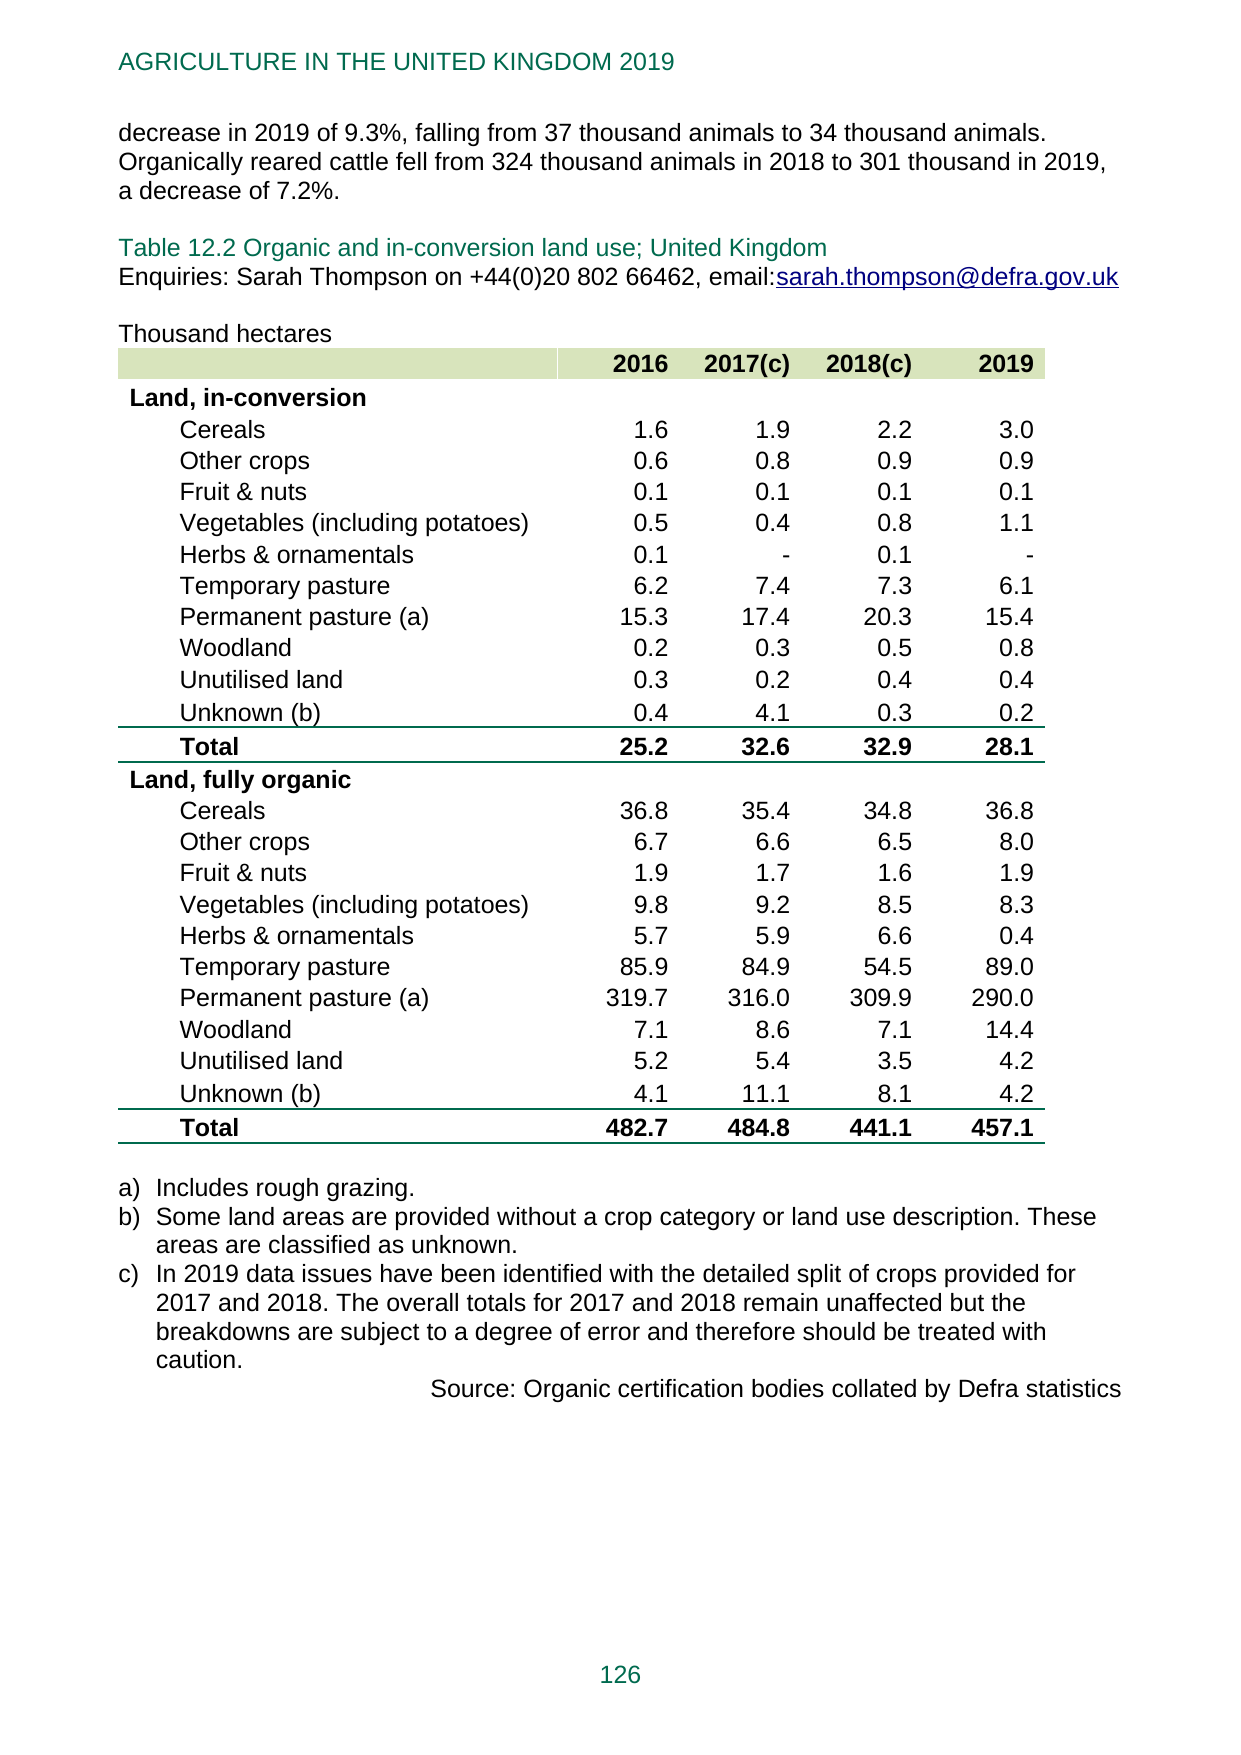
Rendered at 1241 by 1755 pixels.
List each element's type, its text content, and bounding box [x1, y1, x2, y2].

table_cell 0.1 [923, 475, 1045, 506]
table_cell 0.3 [801, 694, 923, 726]
table_cell 5.2 [558, 1044, 679, 1075]
table_cell 319.7 [558, 981, 679, 1012]
table_cell 9.8 [558, 887, 679, 918]
table_cell [558, 379, 679, 412]
table_cell 290.0 [923, 981, 1045, 1012]
table_cell Fruit & nuts [118, 856, 557, 887]
table_cell 0.3 [558, 662, 679, 693]
table_cell 4.2 [923, 1044, 1045, 1075]
table_cell [679, 763, 801, 793]
table_cell 25.2 [558, 728, 679, 761]
table_cell 6.6 [679, 825, 801, 856]
table_cell Vegetables (including potatoes) [118, 887, 557, 918]
table_cell 32.9 [801, 728, 923, 761]
table_cell - [923, 537, 1045, 568]
table_cell 6.6 [801, 919, 923, 950]
table_cell 1.9 [679, 412, 801, 443]
table_cell 14.4 [923, 1012, 1045, 1043]
table_cell Other crops [118, 444, 557, 475]
table_cell Permanent pasture (a) [118, 981, 557, 1012]
table_cell 7.1 [558, 1012, 679, 1043]
table_cell [801, 379, 923, 412]
table_cell Herbs & ornamentals [118, 919, 557, 950]
subtitle Table 12.2 Organic and in-conversion land use; United Kingdom [118, 233, 1122, 262]
table_cell 17.4 [679, 600, 801, 631]
table_cell 11.1 [679, 1075, 801, 1107]
table_cell 32.6 [679, 728, 801, 761]
table_cell Unknown (b) [118, 694, 557, 726]
table_cell Cereals [118, 412, 557, 443]
table_cell 5.7 [558, 919, 679, 950]
table_header 2017(c) [679, 348, 801, 379]
list Some land areas are provided without a crop category or land use description. These areas are classified as unknown. [118, 1201, 1122, 1259]
table_cell 0.1 [558, 475, 679, 506]
table_cell 89.0 [923, 950, 1045, 981]
table_cell 8.3 [923, 887, 1045, 918]
text Thousand hectares [118, 319, 1122, 348]
table_cell - [679, 537, 801, 568]
table_cell 35.4 [679, 794, 801, 825]
table_cell 28.1 [923, 728, 1045, 761]
table_cell [923, 763, 1045, 793]
table_cell 0.1 [801, 537, 923, 568]
table_cell 0.6 [558, 444, 679, 475]
text decrease in 2019 of 9.3%, falling from 37 thousand animals to 34 thousand animals. Organically reared cattle fell from 324 thousand animals in 2018 to 301 thousand in 2019, a decrease of 7.2%. [118, 118, 1122, 204]
table_cell 0.3 [679, 631, 801, 662]
table_cell 8.6 [679, 1012, 801, 1043]
table_cell 0.2 [558, 631, 679, 662]
table_cell Herbs & ornamentals [118, 537, 557, 568]
table_header [118, 348, 557, 379]
table_cell 6.5 [801, 825, 923, 856]
table_cell 0.8 [923, 631, 1045, 662]
table_cell Unutilised land [118, 1044, 557, 1075]
table_cell 3.5 [801, 1044, 923, 1075]
table_cell [679, 379, 801, 412]
list Includes rough grazing. [118, 1173, 1122, 1201]
table_cell Total [118, 728, 557, 761]
table_cell 457.1 [923, 1110, 1045, 1142]
table_cell 1.6 [801, 856, 923, 887]
table_cell 1.9 [558, 856, 679, 887]
table_cell 0.5 [801, 631, 923, 662]
table_cell Total [118, 1110, 557, 1142]
table_cell 0.2 [679, 662, 801, 693]
table_cell 7.4 [679, 569, 801, 600]
table_cell Land, fully organic [118, 763, 557, 793]
table_cell Woodland [118, 631, 557, 662]
table_cell [923, 379, 1045, 412]
table_cell 1.6 [558, 412, 679, 443]
table_cell 7.1 [801, 1012, 923, 1043]
table_cell 4.1 [558, 1075, 679, 1107]
table_cell 441.1 [801, 1110, 923, 1142]
table_cell Temporary pasture [118, 950, 557, 981]
table_cell 0.5 [558, 506, 679, 537]
table_cell 5.9 [679, 919, 801, 950]
table_cell 0.4 [801, 662, 923, 693]
table_cell 4.1 [679, 694, 801, 726]
table_cell 9.2 [679, 887, 801, 918]
text Enquiries: Sarah Thompson on +44(0)20 802 66462, email:sarah.thompson@defra.gov.uk [118, 262, 1122, 291]
table_cell 0.4 [923, 919, 1045, 950]
table_cell 1.9 [923, 856, 1045, 887]
table_cell 3.0 [923, 412, 1045, 443]
table_cell 316.0 [679, 981, 801, 1012]
table_cell 0.4 [679, 506, 801, 537]
table_header 2018(c) [801, 348, 923, 379]
table_cell 0.2 [923, 694, 1045, 726]
table_header 2016 [558, 348, 679, 379]
table_cell 0.8 [679, 444, 801, 475]
table_cell Fruit & nuts [118, 475, 557, 506]
table_cell 1.7 [679, 856, 801, 887]
table_cell 0.8 [801, 506, 923, 537]
table_cell 0.1 [558, 537, 679, 568]
table_cell 482.7 [558, 1110, 679, 1142]
table_cell Unknown (b) [118, 1075, 557, 1107]
table_cell Land, in-conversion [118, 379, 557, 412]
table_cell 484.8 [679, 1110, 801, 1142]
table_cell 309.9 [801, 981, 923, 1012]
table_cell Temporary pasture [118, 569, 557, 600]
table_cell Other crops [118, 825, 557, 856]
table_cell 15.3 [558, 600, 679, 631]
table_cell 2.2 [801, 412, 923, 443]
table_cell 34.8 [801, 794, 923, 825]
table_cell 6.2 [558, 569, 679, 600]
table_cell 84.9 [679, 950, 801, 981]
table_cell Unutilised land [118, 662, 557, 693]
table_cell 7.3 [801, 569, 923, 600]
table_cell 36.8 [923, 794, 1045, 825]
table_cell [558, 763, 679, 793]
table_cell Cereals [118, 794, 557, 825]
table_cell 36.8 [558, 794, 679, 825]
table_cell Woodland [118, 1012, 557, 1043]
table_cell Permanent pasture (a) [118, 600, 557, 631]
table_header 2019 [923, 348, 1045, 379]
table_cell [801, 763, 923, 793]
table_cell 0.4 [923, 662, 1045, 693]
table_cell 8.5 [801, 887, 923, 918]
table_cell Vegetables (including potatoes) [118, 506, 557, 537]
table_cell 6.1 [923, 569, 1045, 600]
table_cell 0.9 [923, 444, 1045, 475]
table_cell 85.9 [558, 950, 679, 981]
table_cell 4.2 [923, 1075, 1045, 1107]
table_cell 0.4 [558, 694, 679, 726]
table_cell 0.1 [679, 475, 801, 506]
text Source: Organic certification bodies collated by Defra statistics [118, 1374, 1122, 1403]
table_cell 54.5 [801, 950, 923, 981]
table_cell 6.7 [558, 825, 679, 856]
table_cell 5.4 [679, 1044, 801, 1075]
table_cell 8.1 [801, 1075, 923, 1107]
table_cell 20.3 [801, 600, 923, 631]
table_cell 1.1 [923, 506, 1045, 537]
list In 2019 data issues have been identified with the detailed split of crops provided for 2017 and 2018. The overall totals for 2017 and 2018 remain unaffected but the breakdowns are subject to a degree of error and therefore should be treated with caution. [118, 1259, 1122, 1374]
table_cell 0.9 [801, 444, 923, 475]
table_cell 15.4 [923, 600, 1045, 631]
table_cell 0.1 [801, 475, 923, 506]
table_cell 8.0 [923, 825, 1045, 856]
